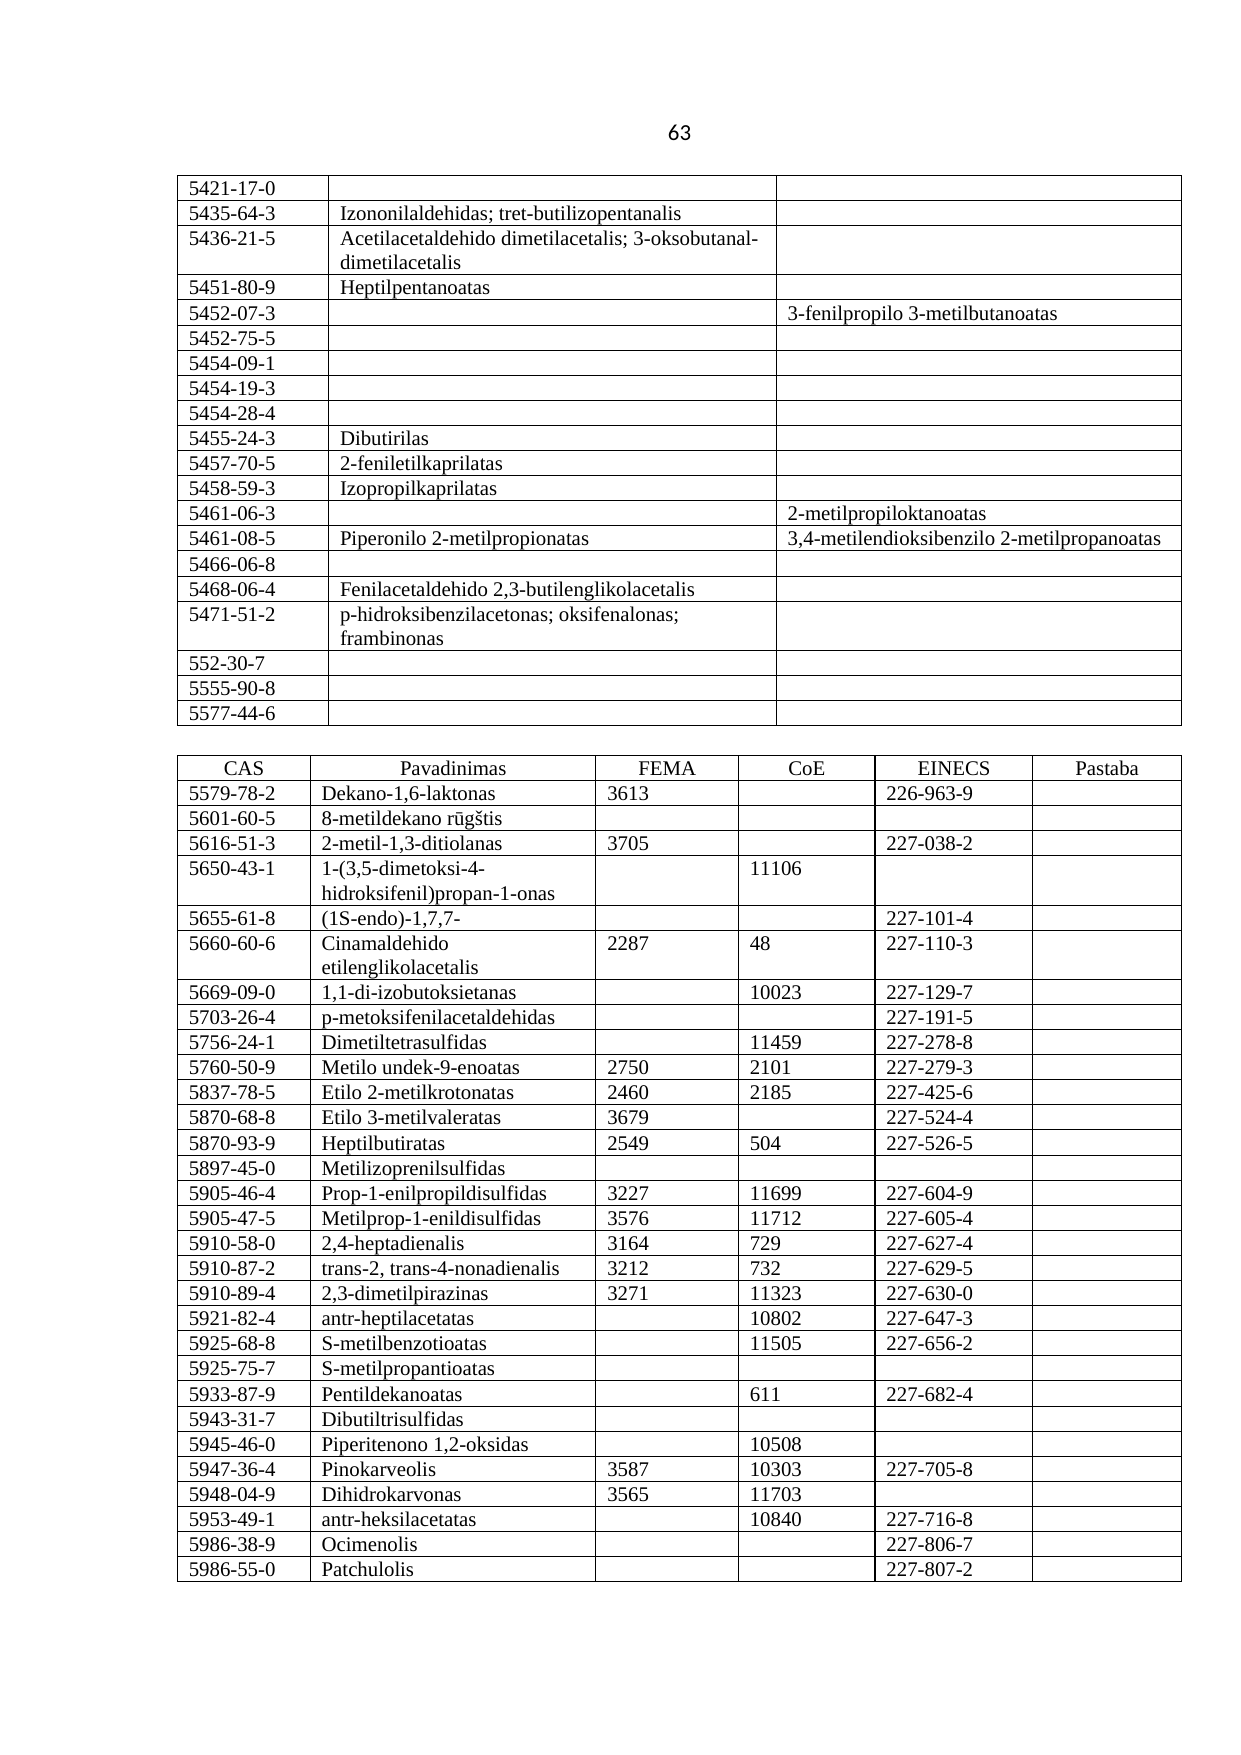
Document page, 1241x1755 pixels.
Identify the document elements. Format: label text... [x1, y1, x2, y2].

table_header CoE [739, 756, 874, 780]
table_cell [1033, 1105, 1181, 1129]
table_cell 11703 [739, 1482, 874, 1506]
table_cell 504 [739, 1130, 874, 1154]
table_cell 2-metilpropiloktanoatas [777, 501, 1181, 525]
table_cell [329, 401, 776, 425]
table_cell [596, 1381, 738, 1406]
table_cell [777, 201, 1181, 225]
table_cell 5660-60-6 [178, 931, 310, 979]
table_cell [1033, 1256, 1181, 1280]
table_cell 729 [739, 1231, 874, 1255]
table_cell Fenilacetaldehido 2,3-butilenglikolacetalis [329, 577, 776, 601]
table_cell [1033, 931, 1181, 979]
table_cell [777, 176, 1181, 200]
table_cell [1033, 1557, 1181, 1581]
table_cell Cinamaldehido etilenglikolacetalis [311, 931, 595, 979]
table_cell 227-425-6 [876, 1080, 1032, 1104]
table_cell 2-feniletilkaprilatas [329, 451, 776, 475]
table_cell [329, 651, 776, 675]
table_cell 11505 [739, 1331, 874, 1355]
table_cell 5986-55-0 [178, 1557, 310, 1581]
table_cell Pinokarveolis [311, 1457, 595, 1481]
table_cell [1033, 1306, 1181, 1330]
table_cell [596, 1532, 738, 1556]
table_cell 227-807-2 [876, 1557, 1032, 1581]
table_cell [777, 326, 1181, 349]
table_cell 8-metildekano rūgštis [311, 806, 595, 830]
table_cell 227-656-2 [876, 1331, 1032, 1355]
table_cell [1033, 1156, 1181, 1179]
table_cell 11323 [739, 1281, 874, 1305]
table_cell [876, 806, 1032, 830]
table_cell 5466-06-8 [178, 551, 328, 576]
table_cell [1033, 1130, 1181, 1154]
table_cell 3164 [596, 1231, 738, 1255]
table_cell 1-(3,5-dimetoksi-4-hidroksifenil)propan-1-onas [311, 856, 595, 904]
table_cell 5760-50-9 [178, 1055, 310, 1079]
table_cell 5616-51-3 [178, 831, 310, 855]
table_cell [739, 1356, 874, 1380]
table_cell Izononilaldehidas; tret-butilizopentanalis [329, 201, 776, 225]
table_cell Metilizoprenilsulfidas [311, 1156, 595, 1179]
table_cell 5897-45-0 [178, 1156, 310, 1179]
table_cell antr-heptilacetatas [311, 1306, 595, 1330]
table_cell [1033, 1231, 1181, 1255]
table_cell 5655-61-8 [178, 906, 310, 929]
table_header EINECS [876, 756, 1032, 780]
table_cell 5870-93-9 [178, 1130, 310, 1154]
table_cell 5579-78-2 [178, 781, 310, 805]
table_cell [777, 275, 1181, 299]
table_cell 3271 [596, 1281, 738, 1305]
table_cell [596, 1432, 738, 1456]
table_cell [777, 226, 1181, 274]
table_cell [739, 806, 874, 830]
table_cell [739, 1407, 874, 1431]
table_cell 5925-68-8 [178, 1331, 310, 1355]
table_cell 5577-44-6 [178, 701, 328, 725]
table_cell Etilo 3-metilvaleratas [311, 1105, 595, 1129]
table_cell p-hidroksibenzilacetonas; oksifenalonas; frambinonas [329, 602, 776, 650]
table_cell 1,1-di-izobutoksietanas [311, 980, 595, 1004]
table_cell 227-647-3 [876, 1306, 1032, 1330]
table_cell [329, 551, 776, 576]
table_cell [1033, 1206, 1181, 1230]
table_cell 227-191-5 [876, 1005, 1032, 1029]
table_cell 5650-43-1 [178, 856, 310, 904]
table_cell 3-fenilpropilo 3-metilbutanoatas [777, 300, 1181, 324]
table_cell [1033, 1281, 1181, 1305]
table_cell [596, 1356, 738, 1380]
table_cell 227-038-2 [876, 831, 1032, 855]
table_cell 3587 [596, 1457, 738, 1481]
table_cell [777, 426, 1181, 450]
table_cell [1033, 1030, 1181, 1054]
table_cell [596, 1507, 738, 1531]
table_cell [329, 300, 776, 324]
table_cell 226-963-9 [876, 781, 1032, 805]
table_cell 5421-17-0 [178, 176, 328, 200]
table_cell 732 [739, 1256, 874, 1280]
table_cell [739, 1105, 874, 1129]
table_cell 227-279-3 [876, 1055, 1032, 1079]
table_cell [876, 856, 1032, 904]
table_cell Heptilpentanoatas [329, 275, 776, 299]
table_cell 2549 [596, 1130, 738, 1154]
table_cell [739, 1005, 874, 1029]
table_cell 3576 [596, 1206, 738, 1230]
table_cell [1033, 1532, 1181, 1556]
table_cell 227-806-7 [876, 1532, 1032, 1556]
table_cell Acetilacetaldehido dimetilacetalis; 3-oksobutanal-dimetilacetalis [329, 226, 776, 274]
table_cell 5953-49-1 [178, 1507, 310, 1531]
table_cell Prop-1-enilpropildisulfidas [311, 1181, 595, 1205]
table_cell 2101 [739, 1055, 874, 1079]
table_cell [329, 326, 776, 349]
table_header FEMA [596, 756, 738, 780]
table_cell 10303 [739, 1457, 874, 1481]
table_cell Dihidrokarvonas [311, 1482, 595, 1506]
table_cell [1033, 1005, 1181, 1029]
table_cell 5948-04-9 [178, 1482, 310, 1506]
table_cell [1033, 1432, 1181, 1456]
table_cell 227-629-5 [876, 1256, 1032, 1280]
table_cell [1033, 1055, 1181, 1079]
table_cell [876, 1432, 1032, 1456]
table_cell 5703-26-4 [178, 1005, 310, 1029]
table_cell [596, 906, 738, 929]
table_cell 5451-80-9 [178, 275, 328, 299]
table_cell 227-627-4 [876, 1231, 1032, 1255]
table_cell 11459 [739, 1030, 874, 1054]
table_cell 5905-47-5 [178, 1206, 310, 1230]
table_cell Patchulolis [311, 1557, 595, 1581]
table_cell [739, 781, 874, 805]
table_cell 5436-21-5 [178, 226, 328, 274]
table_cell [329, 351, 776, 375]
table_cell 3613 [596, 781, 738, 805]
table_cell 5458-59-3 [178, 476, 328, 500]
table_cell [739, 1532, 874, 1556]
table_header CAS [178, 756, 310, 780]
table_cell 2,4-heptadienalis [311, 1231, 595, 1255]
table_cell Piperitenono 1,2-oksidas [311, 1432, 595, 1456]
table_cell 227-101-4 [876, 906, 1032, 929]
table_cell 227-605-4 [876, 1206, 1032, 1230]
table_cell [596, 1156, 738, 1179]
table_cell [777, 701, 1181, 725]
table_cell [1033, 1381, 1181, 1406]
table_cell 2460 [596, 1080, 738, 1104]
table_cell 10023 [739, 980, 874, 1004]
table_cell 227-705-8 [876, 1457, 1032, 1481]
table_cell Dibutirilas [329, 426, 776, 450]
table_cell [739, 1557, 874, 1581]
table_cell 2,3-dimetilpirazinas [311, 1281, 595, 1305]
table_cell Izopropilkaprilatas [329, 476, 776, 500]
table_cell [329, 376, 776, 400]
table_cell [876, 1482, 1032, 1506]
table_cell 5910-58-0 [178, 1231, 310, 1255]
table_cell [329, 176, 776, 200]
table_cell [1033, 906, 1181, 929]
table_cell 10802 [739, 1306, 874, 1330]
table_cell 5910-87-2 [178, 1256, 310, 1280]
table_cell 3,4-metilendioksibenzilo 2-metilpropanoatas [777, 526, 1181, 550]
table_cell [596, 1557, 738, 1581]
table_cell 227-129-7 [876, 980, 1032, 1004]
table_cell [876, 1356, 1032, 1380]
table_cell Metilprop-1-enildisulfidas [311, 1206, 595, 1230]
table_cell [876, 1407, 1032, 1431]
table_cell 2185 [739, 1080, 874, 1104]
table_cell 5455-24-3 [178, 426, 328, 450]
table_cell 5601-60-5 [178, 806, 310, 830]
table_cell trans-2, trans-4-nonadienalis [311, 1256, 595, 1280]
table_cell Pentildekanoatas [311, 1381, 595, 1406]
table_header Pavadinimas [311, 756, 595, 780]
table_cell 5454-19-3 [178, 376, 328, 400]
table_cell 5837-78-5 [178, 1080, 310, 1104]
table_cell 5933-87-9 [178, 1381, 310, 1406]
table_cell 227-524-4 [876, 1105, 1032, 1129]
table_cell [777, 577, 1181, 601]
table_cell 5925-75-7 [178, 1356, 310, 1380]
table_header Pastaba [1033, 756, 1181, 780]
table_cell [596, 1005, 738, 1029]
table_cell [777, 401, 1181, 425]
table_cell 5454-28-4 [178, 401, 328, 425]
table_cell S-metilbenzotioatas [311, 1331, 595, 1355]
table_cell (1S-endo)-1,7,7- [311, 906, 595, 929]
table_cell 552-30-7 [178, 651, 328, 675]
table_cell 2-metil-1,3-ditiolanas [311, 831, 595, 855]
table_cell 3679 [596, 1105, 738, 1129]
table_cell 11106 [739, 856, 874, 904]
table_cell Etilo 2-metilkrotonatas [311, 1080, 595, 1104]
table_cell 3705 [596, 831, 738, 855]
table_cell antr-heksilacetatas [311, 1507, 595, 1531]
table_cell [777, 602, 1181, 650]
table_cell [1033, 1080, 1181, 1104]
table_cell 227-526-5 [876, 1130, 1032, 1154]
table_cell 3212 [596, 1256, 738, 1280]
table_cell 5471-51-2 [178, 602, 328, 650]
table_cell [1033, 856, 1181, 904]
table_cell Piperonilo 2-metilpropionatas [329, 526, 776, 550]
table_cell [596, 1306, 738, 1330]
table_cell [1033, 781, 1181, 805]
table_cell 5905-46-4 [178, 1181, 310, 1205]
table_cell S-metilpropantioatas [311, 1356, 595, 1380]
table_cell Dekano-1,6-laktonas [311, 781, 595, 805]
table_cell [777, 351, 1181, 375]
table_cell [1033, 1331, 1181, 1355]
table_cell 11712 [739, 1206, 874, 1230]
table_cell [596, 1331, 738, 1355]
table_cell [1033, 980, 1181, 1004]
table_cell 48 [739, 931, 874, 979]
table_cell 5461-08-5 [178, 526, 328, 550]
table_cell [596, 856, 738, 904]
table_cell [1033, 1482, 1181, 1506]
table_cell [329, 676, 776, 700]
table_cell Metilo undek-9-enoatas [311, 1055, 595, 1079]
table_cell [1033, 1407, 1181, 1431]
table_cell [596, 980, 738, 1004]
table_cell 611 [739, 1381, 874, 1406]
table_cell [777, 651, 1181, 675]
table_cell 5435-64-3 [178, 201, 328, 225]
table_cell 5910-89-4 [178, 1281, 310, 1305]
table_cell 5870-68-8 [178, 1105, 310, 1129]
table_cell 227-716-8 [876, 1507, 1032, 1531]
table_cell 2750 [596, 1055, 738, 1079]
table_cell 5454-09-1 [178, 351, 328, 375]
table_cell [876, 1156, 1032, 1179]
table_cell [596, 1407, 738, 1431]
table_cell 5945-46-0 [178, 1432, 310, 1456]
table_cell 2287 [596, 931, 738, 979]
table_cell Ocimenolis [311, 1532, 595, 1556]
table_cell [1033, 831, 1181, 855]
table_cell Dibutiltrisulfidas [311, 1407, 595, 1431]
table_cell [1033, 1181, 1181, 1205]
table_cell [777, 551, 1181, 576]
table_cell [329, 701, 776, 725]
table_cell 5986-38-9 [178, 1532, 310, 1556]
table_cell [596, 806, 738, 830]
table_cell 227-630-0 [876, 1281, 1032, 1305]
table_cell [777, 676, 1181, 700]
table_cell p-metoksifenilacetaldehidas [311, 1005, 595, 1029]
table_cell 3565 [596, 1482, 738, 1506]
table_cell 3227 [596, 1181, 738, 1205]
table_cell 5943-31-7 [178, 1407, 310, 1431]
table_cell 5555-90-8 [178, 676, 328, 700]
table_cell [777, 451, 1181, 475]
table_cell Dimetiltetrasulfidas [311, 1030, 595, 1054]
table_cell 11699 [739, 1181, 874, 1205]
table_cell [1033, 1457, 1181, 1481]
table_cell 5452-07-3 [178, 300, 328, 324]
table_cell [329, 501, 776, 525]
table_cell 10840 [739, 1507, 874, 1531]
table_cell 5457-70-5 [178, 451, 328, 475]
table_cell [1033, 1356, 1181, 1380]
table_cell [596, 1030, 738, 1054]
table_cell 5669-09-0 [178, 980, 310, 1004]
table_cell 5756-24-1 [178, 1030, 310, 1054]
table_cell 227-278-8 [876, 1030, 1032, 1054]
table_cell [777, 476, 1181, 500]
table_cell [739, 1156, 874, 1179]
table_cell [1033, 806, 1181, 830]
table_cell [739, 906, 874, 929]
table_cell 5947-36-4 [178, 1457, 310, 1481]
table_cell 227-604-9 [876, 1181, 1032, 1205]
table_cell 5452-75-5 [178, 326, 328, 349]
table_cell Heptilbutiratas [311, 1130, 595, 1154]
table_cell [739, 831, 874, 855]
table_cell 5921-82-4 [178, 1306, 310, 1330]
table_cell 5461-06-3 [178, 501, 328, 525]
table_cell 227-110-3 [876, 931, 1032, 979]
table_cell [1033, 1507, 1181, 1531]
table_cell 227-682-4 [876, 1381, 1032, 1406]
table_cell 5468-06-4 [178, 577, 328, 601]
table_cell [777, 376, 1181, 400]
table_cell 10508 [739, 1432, 874, 1456]
